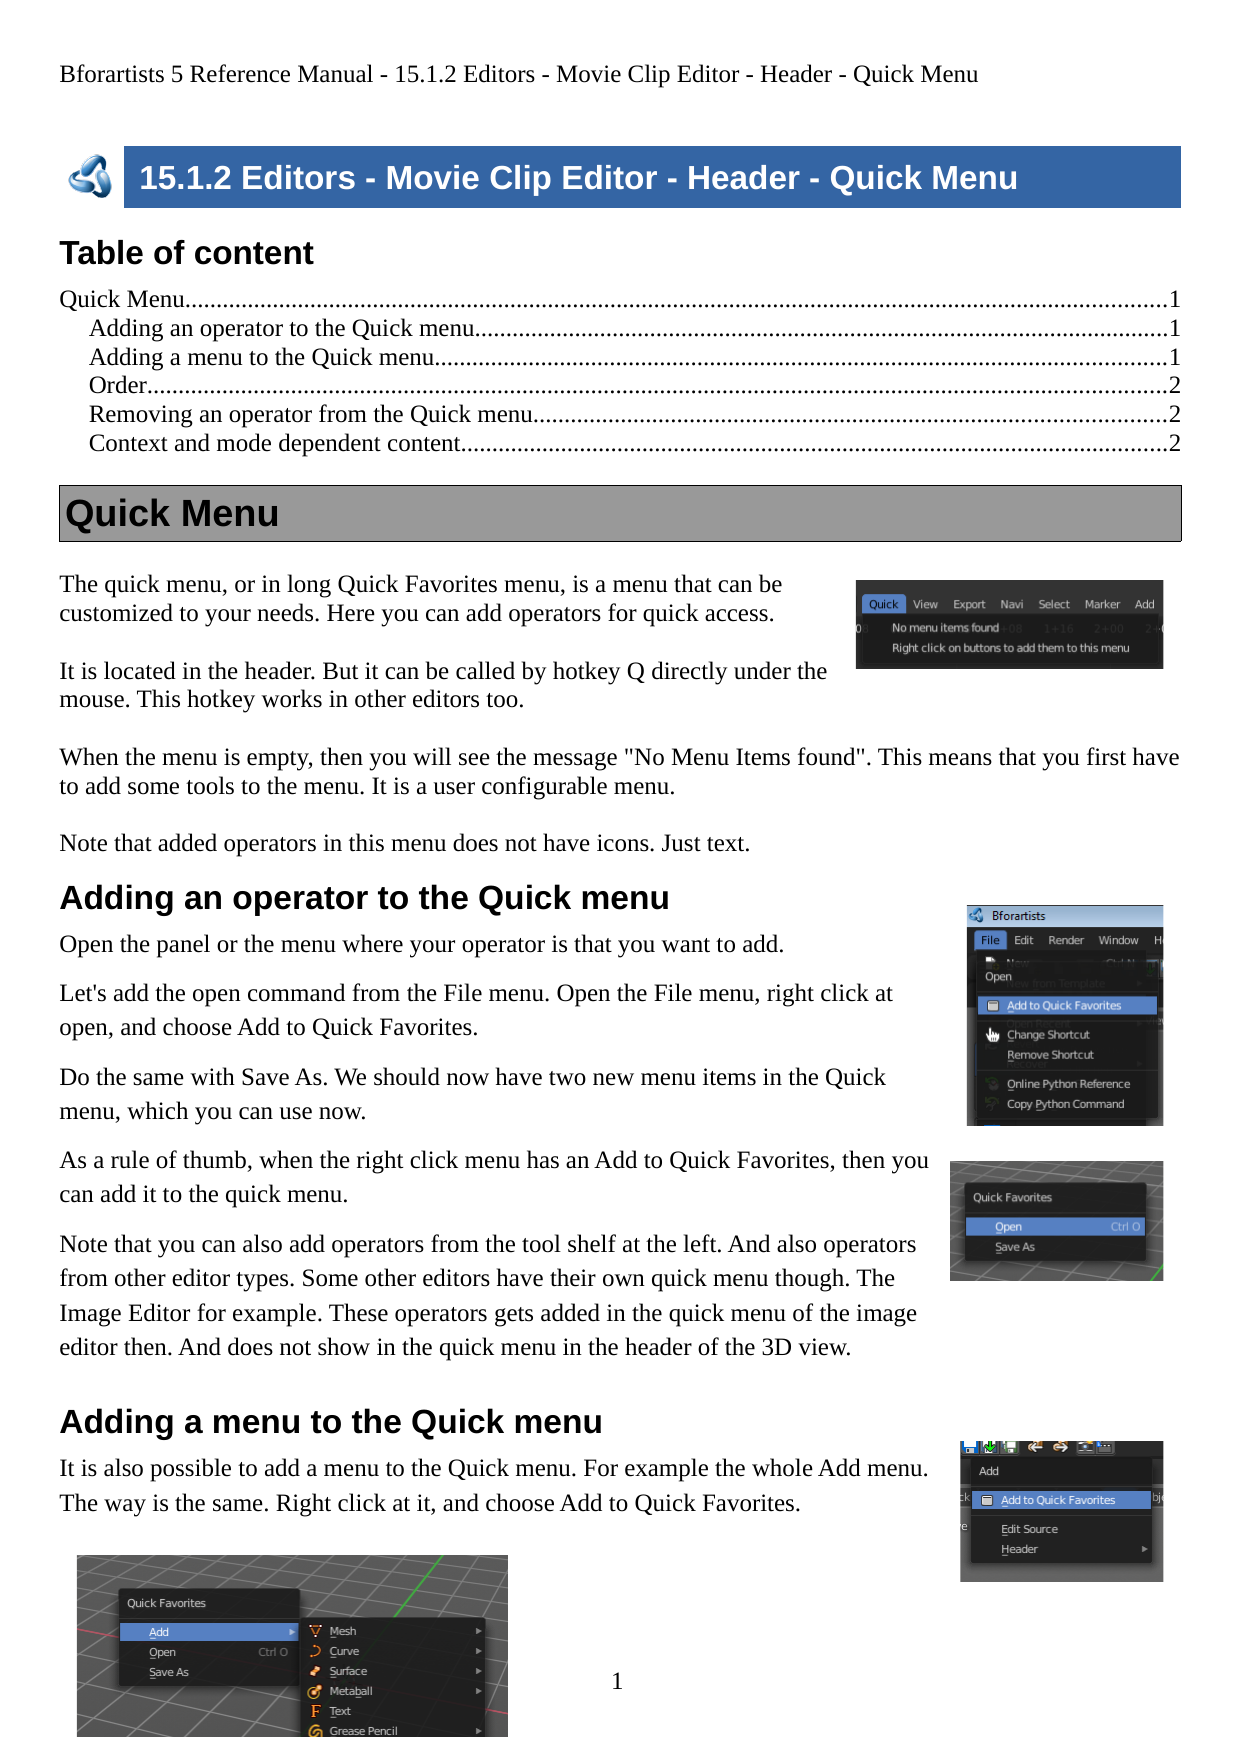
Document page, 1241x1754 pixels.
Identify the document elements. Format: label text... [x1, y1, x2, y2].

text Let's add the open command from the File menu. Open the File menu, right click at open, and choose Add to Quick Favorites. [59, 978, 966, 1041]
table_header [59, 146, 124, 208]
text When the menu is empty, then you will see the message "No Menu Items found". This means that you first have to add some tools to the menu. It is a user configurable menu. [59, 742, 1181, 799]
text Adding an operator to the Quick menu 1 [88, 313, 1181, 342]
picture [960, 1441, 1164, 1582]
text It is located in the header. But it can be called by hotkey Q directly under the mouse. This hotkey works in other editors too. [59, 656, 1181, 713]
picture [950, 1161, 1164, 1281]
text As a rule of thumb, when the right click menu has an Add to Quick Favorites, then you can add it to the quick menu. [59, 1145, 1181, 1208]
picture [966, 905, 1164, 1126]
text Order 2 [88, 370, 1181, 399]
text Quick Menu 1 [59, 284, 1181, 313]
picture [855, 580, 1164, 669]
text It is also possible to add a menu to the Quick menu. For example the whole Add menu. The way is the same. Right click at it, and choose Add to Quick Favorites. [59, 1453, 960, 1516]
picture [65, 152, 114, 201]
subtitle Table of content [59, 233, 1181, 272]
text Note that added operators in this menu does not have icons. Just text. [59, 828, 1181, 857]
subtitle Adding an operator to the Quick menu [59, 878, 1181, 916]
picture [76, 1555, 508, 1737]
text Open the panel or the menu where your operator is that you want to add. [59, 929, 966, 958]
text Adding a menu to the Quick menu 1 [88, 342, 1181, 370]
table_header 15.1.2 Editors - Movie Clip Editor - Header - Quick Menu [124, 146, 1181, 208]
text Context and mode dependent content 2 [88, 428, 1181, 457]
subtitle Adding a menu to the Quick menu [59, 1402, 1181, 1441]
table_header Quick Menu [60, 486, 1181, 541]
text Do the same with Save As. We should now have two new menu items in the Quick menu, which you can use now. [59, 1062, 966, 1125]
text Note that you can also add operators from the tool shelf at the left. And also operators from other editor types. Some other editors have their own quick menu though. The Image Editor for example. These operators gets added in the quick menu of the image editor then. And does not show in the quick menu in the header of the 3D view. [59, 1229, 1181, 1361]
text The quick menu, or in long Quick Favorites menu, is a menu that can be customized to your needs. Here you can add operators for quick access. [59, 569, 1181, 627]
text Removing an operator from the Quick menu 2 [88, 399, 1181, 428]
